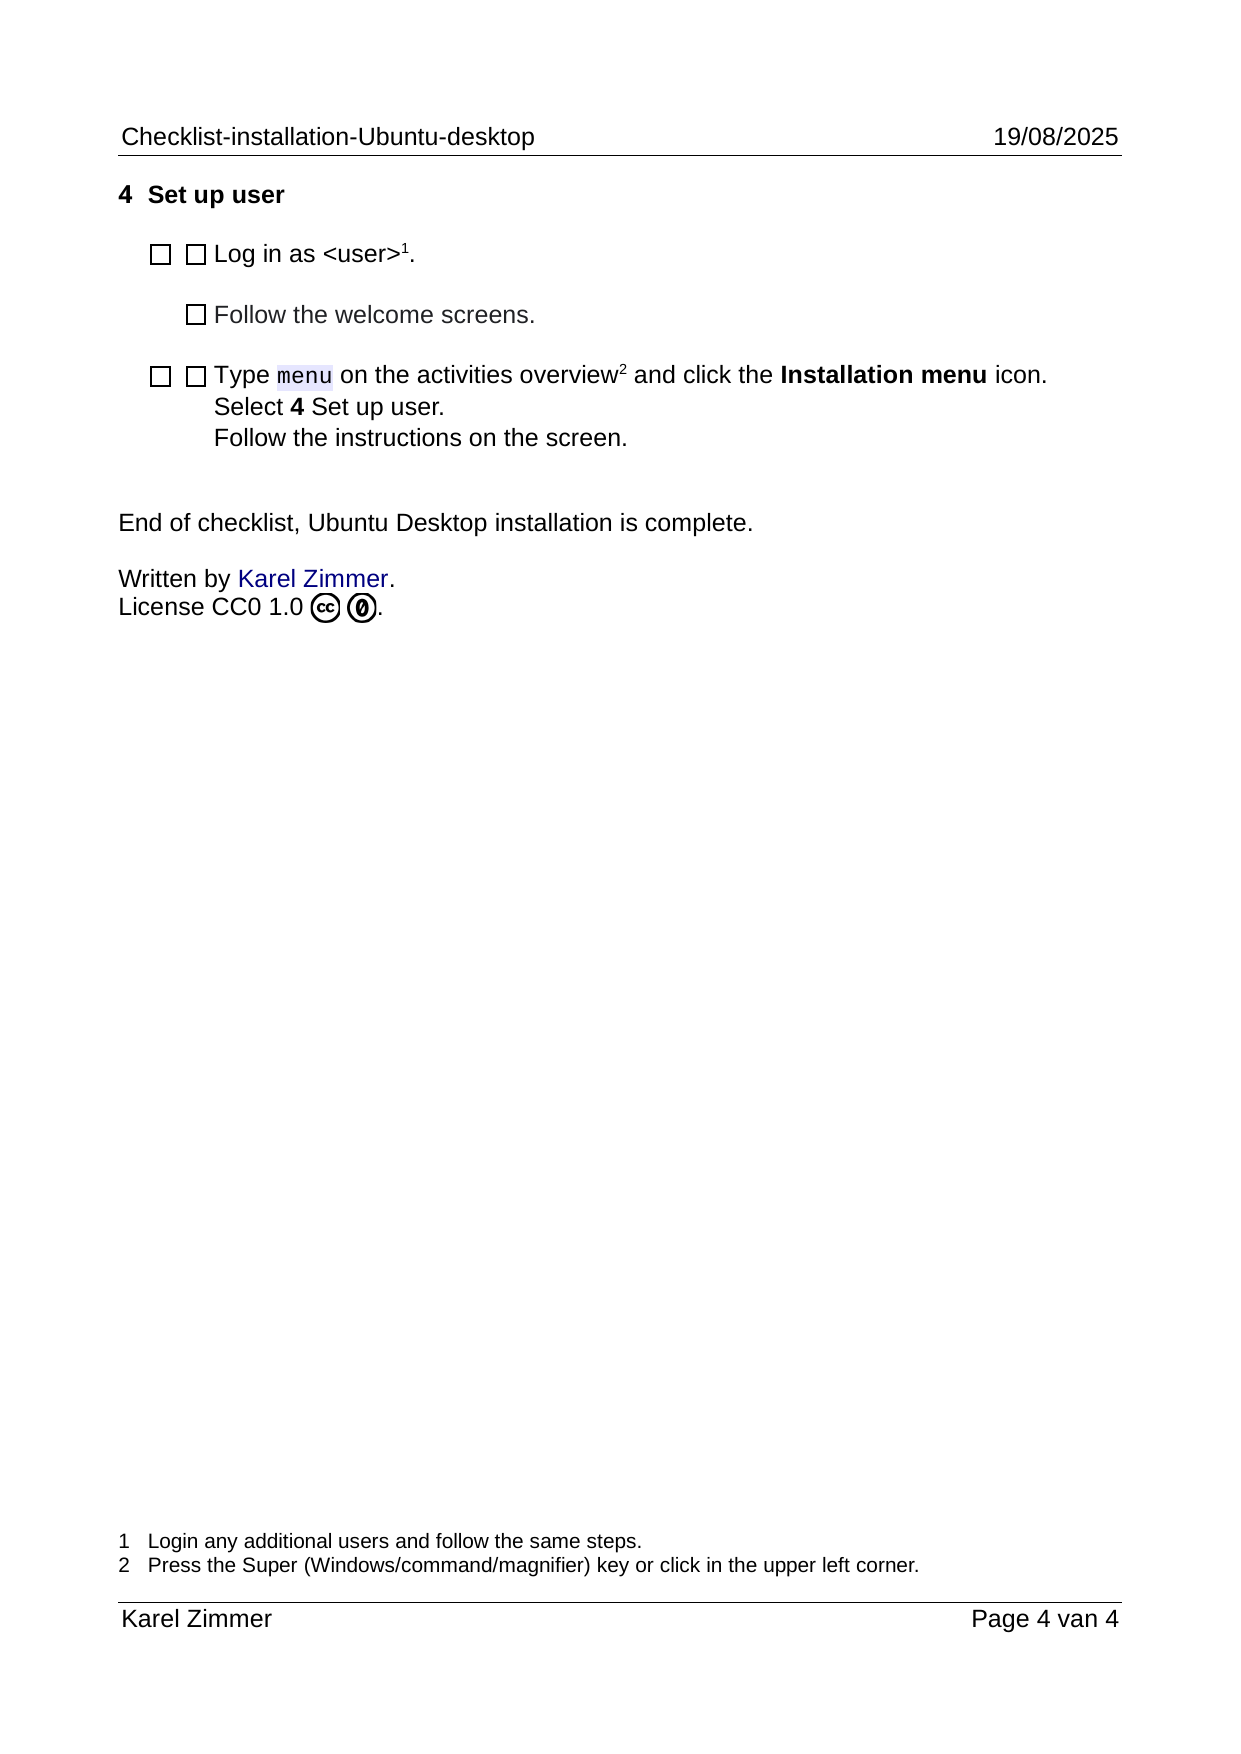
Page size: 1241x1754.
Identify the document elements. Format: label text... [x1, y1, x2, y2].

table_cell [177, 360, 213, 392]
table_cell [118, 300, 142, 330]
table_cell [142, 330, 177, 360]
table_cell Select 4 Set up user. [213, 392, 1122, 422]
table_cell [142, 269, 177, 300]
list Set up user [118, 177, 1122, 211]
table_cell [142, 360, 177, 392]
table_cell [213, 330, 1122, 360]
table_cell [177, 300, 213, 330]
table_cell [142, 300, 177, 330]
table_cell [118, 330, 142, 360]
table_cell [118, 423, 142, 453]
table_cell [177, 330, 213, 360]
picture [347, 593, 377, 623]
table_cell [118, 360, 142, 392]
table_header [118, 239, 142, 269]
table_cell [177, 392, 213, 422]
text License CC0 1.0 [118, 593, 310, 622]
picture [310, 593, 340, 623]
table_cell [118, 269, 142, 300]
table_cell [177, 269, 213, 300]
table_header [177, 239, 213, 269]
table_cell [118, 392, 142, 422]
text End of checklist, Ubuntu Desktop installation is complete. [118, 509, 1122, 537]
table_cell [213, 269, 1122, 300]
table_header Log in as <user>. [213, 239, 1122, 269]
table_header [142, 239, 177, 269]
table_cell [177, 423, 213, 453]
text Written by Karel Zimmer. [118, 565, 1122, 593]
table_cell [142, 423, 177, 453]
text . [377, 593, 1122, 622]
table_cell Follow the welcome screens. [213, 300, 1122, 330]
table_cell [142, 392, 177, 422]
table_cell Type menu on the activities overview and click the Installation menu icon. [213, 360, 1122, 392]
table_cell Follow the instructions on the screen. [213, 423, 1122, 453]
